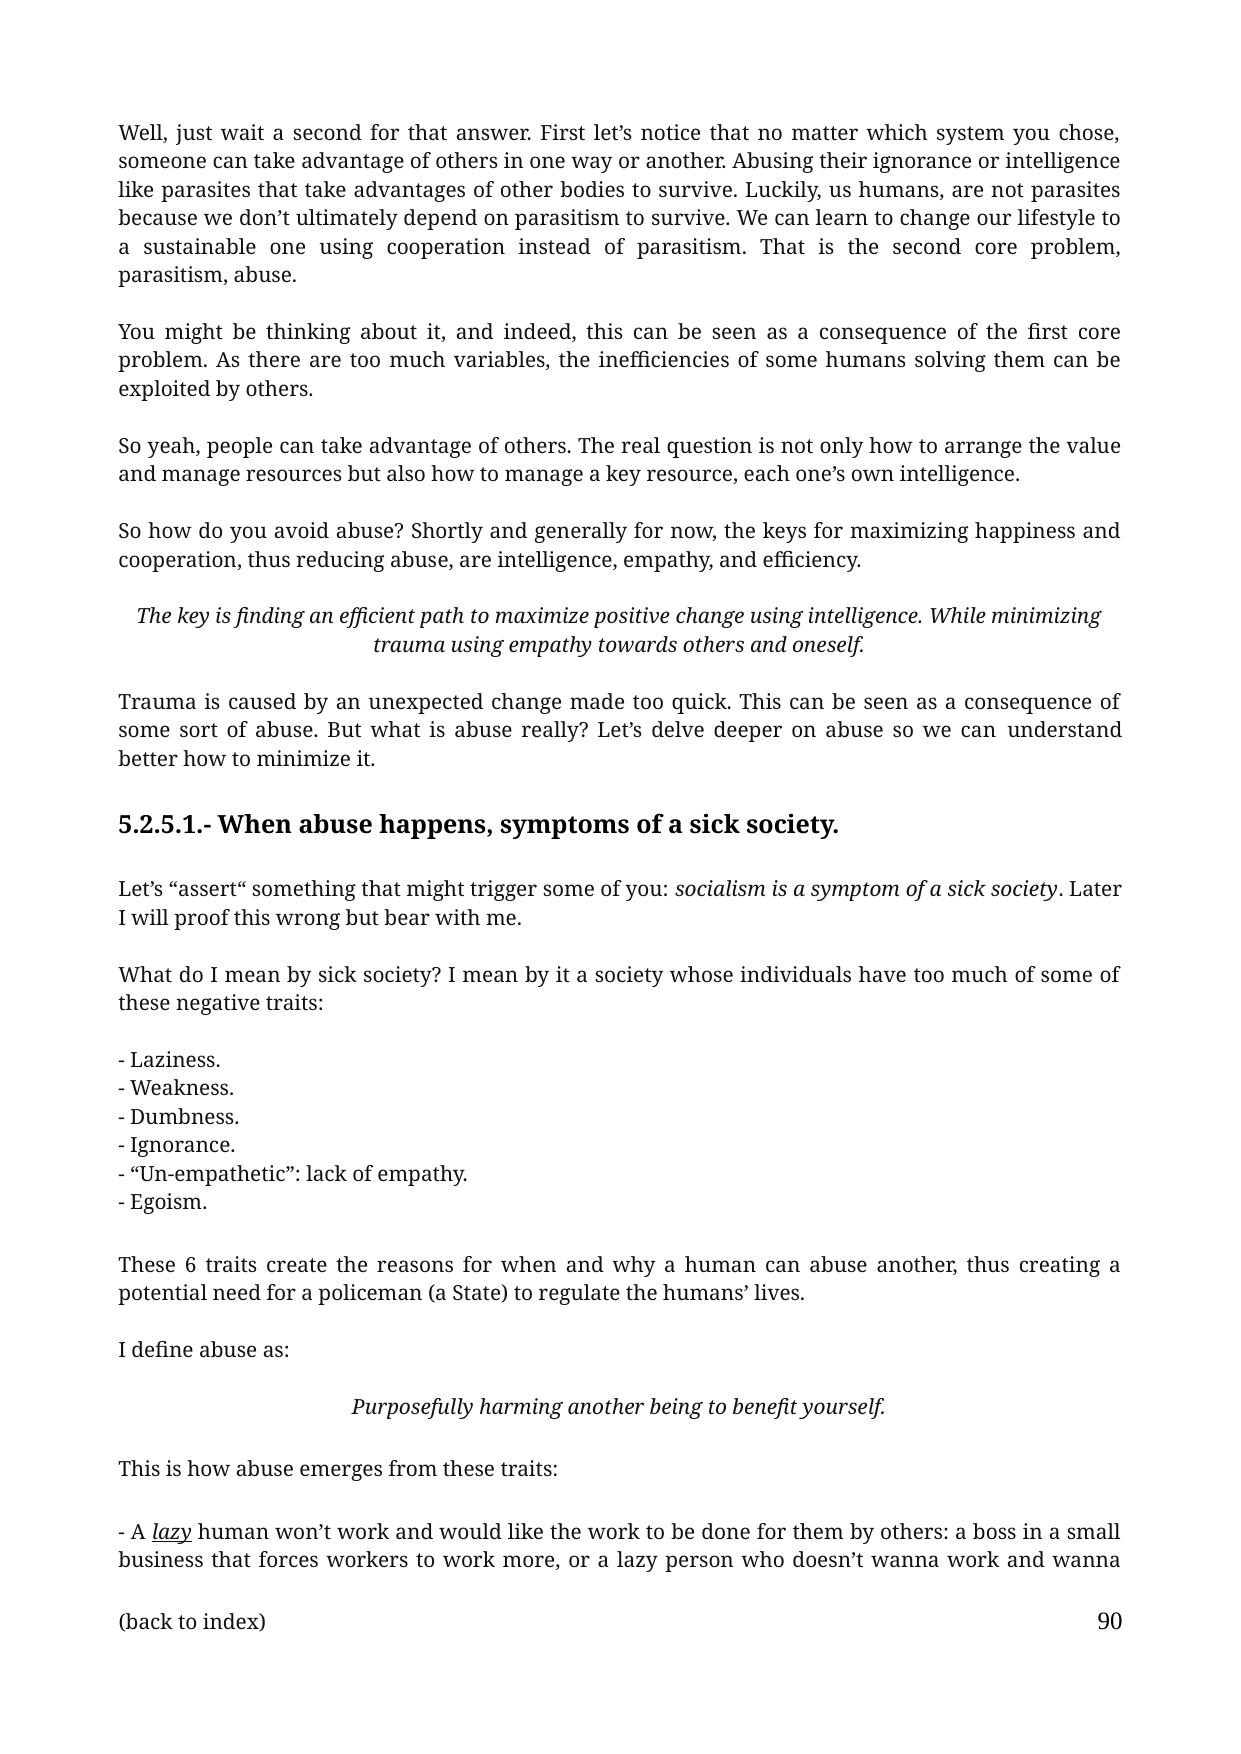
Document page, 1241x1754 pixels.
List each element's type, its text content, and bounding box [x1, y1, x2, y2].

text 5.2.5.1.- When abuse happens, symptoms of a sick society. [118, 806, 1122, 840]
text This is how abuse emerges from these traits: [118, 1454, 1122, 1483]
text I define abuse as: [118, 1335, 1122, 1363]
text You might be thinking about it, and indeed, this can be seen as a consequence of the first core problem. As there are too much variables, the inefficiencies of some humans solving them can be exploited by others. [118, 317, 1122, 402]
text Trauma is caused by an unexpected change made too quick. This can be seen as a consequence of some sort of abuse. But what is abuse really? Let’s delve deeper on abuse so we can understand better how to minimize it. [118, 687, 1122, 772]
text So yeah, people can take advantage of others. The real question is not only how to arrange the value and manage resources but also how to manage a key resource, each one’s own intelligence. [118, 431, 1122, 488]
text Purposefully harming another being to benefit yourself. [118, 1392, 1122, 1420]
text - Egoism. [118, 1187, 1122, 1216]
text Well, just wait a second for that answer. First let’s notice that no matter which system you chose, someone can take advantage of others in one way or another. Abusing their ignorance or intelligence like parasites that take advantages of other bodies to survive. Luckily, us humans, are not parasites because we don’t ultimately depend on parasitism to survive. We can learn to change our lifestyle to a sustainable one using cooperation instead of parasitism. That is the second core problem, parasitism, abuse. [118, 118, 1122, 289]
text - Laziness. [118, 1045, 1122, 1073]
text - Weakness. [118, 1073, 1122, 1102]
text Let’s “assert“ something that might trigger some of you: socialism is a symptom of a sick society. Later I will proof this wrong but bear with me. [118, 874, 1122, 931]
text So how do you avoid abuse? Shortly and generally for now, the keys for maximizing happiness and cooperation, thus reducing abuse, are intelligence, empathy, and efficiency. [118, 516, 1122, 573]
text - Ignorance. [118, 1130, 1122, 1159]
text These 6 traits create the reasons for when and why a human can abuse another, thus creating a potential need for a policeman (a State) to regulate the humans’ lives. [118, 1250, 1122, 1307]
text - “Un-empathetic”: lack of empathy. [118, 1159, 1122, 1187]
text What do I mean by sick society? I mean by it a society whose individuals have too much of some of these negative traits: [118, 960, 1122, 1017]
text The key is finding an efficient path to maximize positive change using intelligence. While minimizing trauma using empathy towards others and oneself. [118, 602, 1122, 658]
text - A lazy human won’t work and would like the work to be done for them by others: a boss in a small business that forces workers to work more, or a lazy person who doesn’t wanna work and wanna [118, 1517, 1122, 1574]
text - Dumbness. [118, 1102, 1122, 1130]
